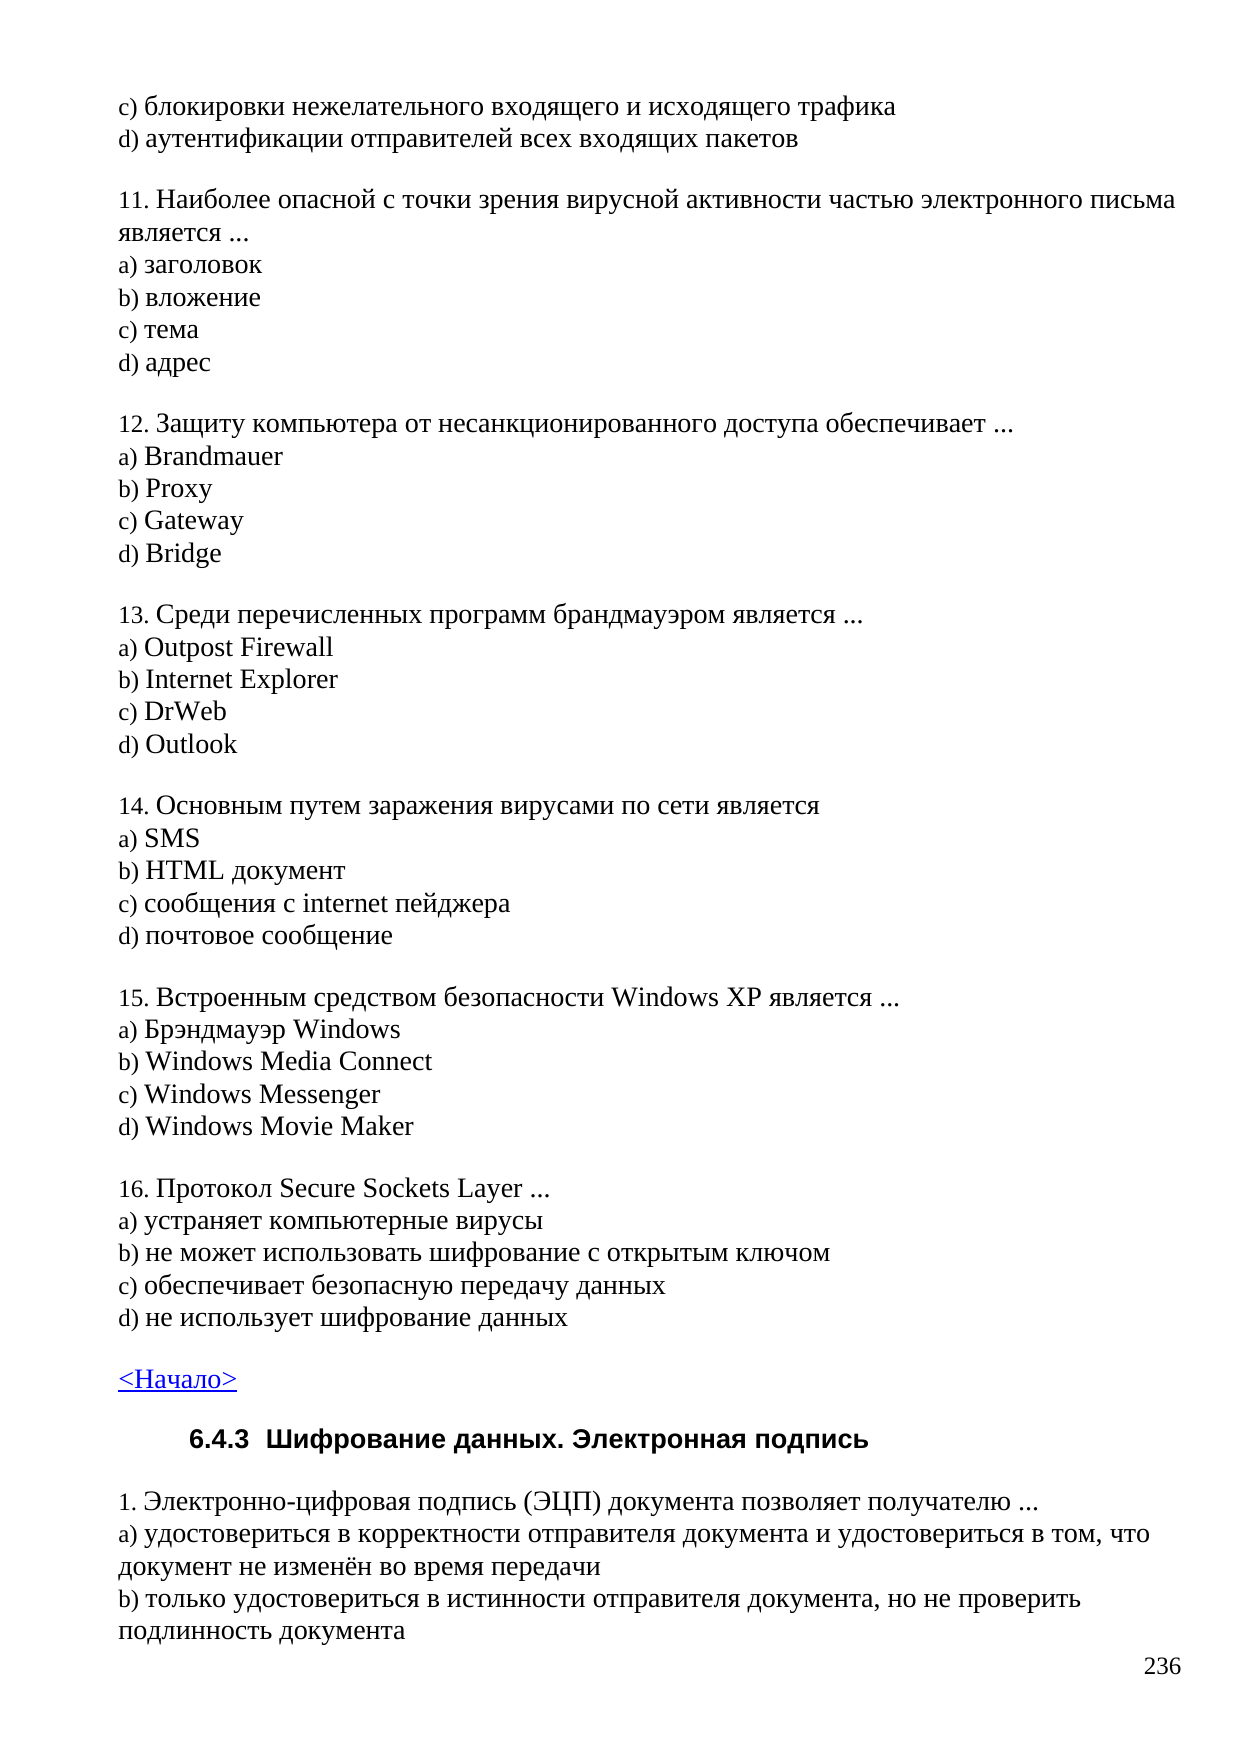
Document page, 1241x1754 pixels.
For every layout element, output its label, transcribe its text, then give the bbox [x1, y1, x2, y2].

text 11. Наиболее опасной с точки зрения вирусной активности частью электронного письма является ... a) заголовок b) вложение c) тема d) адрес [118, 183, 1181, 377]
text <Начало> [118, 1362, 1181, 1394]
text 1. Электронно-цифровая подпись (ЭЦП) документа позволяет получателю ... a) удостовериться в корректности отправителя документа и удостовериться в том, что документ не изменён во время передачи b) только удостовериться в истинности отправителя документа, но не проверить подлинность документа [118, 1484, 1181, 1646]
text c) блокировки нежелательного входящего и исходящего трафика d) аутентификации отправителей всех входящих пакетов [118, 89, 1181, 153]
text 16. Протокол Secure Sockets Layer ... a) устраняет компьютерные вирусы b) не может использовать шифрование с открытым ключом c) обеспечивает безопасную передачу данных d) не использует шифрование данных [118, 1171, 1181, 1333]
text 14. Основным путем заражения вирусами по сети является a) SMS b) HTML документ c) сообщения с internet пейджера d) почтовое сообщение [118, 788, 1181, 950]
text 12. Защиту компьютера от несанкционированного доступа обеспечивает ... a) Brandmauer b) Proxy c) Gateway d) Bridge [118, 406, 1181, 568]
subtitle Шифрование данных. Электронная подпись [189, 1423, 1181, 1455]
text 13. Среди перечисленных программ брандмауэром является ... a) Outpost Firewall b) Internet Explorer c) DrWeb d) Outlook [118, 597, 1181, 759]
text 15. Встроенным средством безопасности Windows XP является ... a) Брэндмауэр Windows b) Windows Media Connect c) Windows Messenger d) Windows Movie Maker [118, 979, 1181, 1142]
